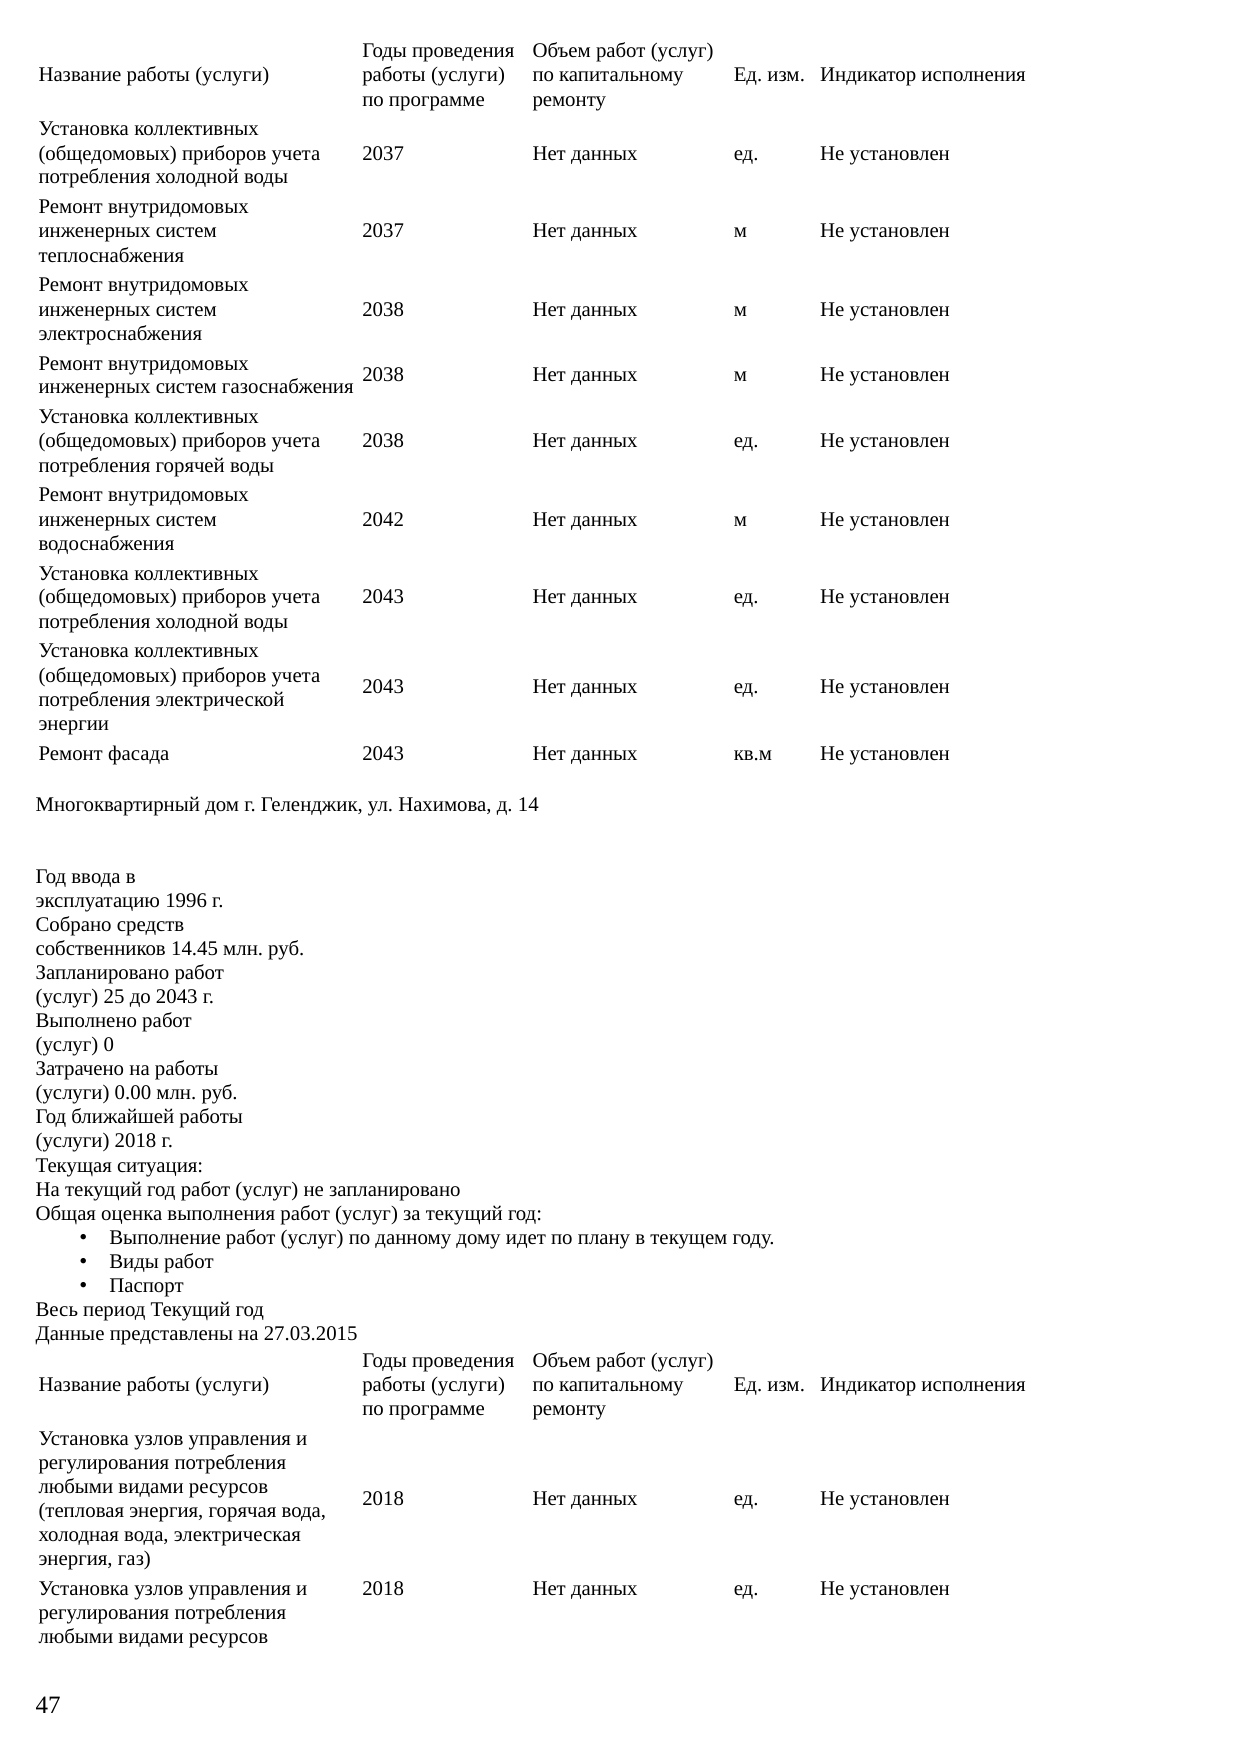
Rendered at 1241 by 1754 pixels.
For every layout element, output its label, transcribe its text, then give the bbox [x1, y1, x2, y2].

table_cell м [731, 348, 817, 401]
text Год ввода в эксплуатацию 1996 г. [35, 864, 1205, 912]
table_cell Нет данных [529, 1573, 731, 1651]
table_cell Установка узлов управления и регулирования потребления любыми видами ресурсов [35, 1573, 359, 1651]
table_cell Не установлен [817, 270, 1076, 347]
table_cell [1076, 636, 1205, 738]
table_cell Не установлен [817, 558, 1076, 636]
table_cell Не установлен [817, 114, 1076, 191]
table_cell Ремонт внутридомовых инженерных систем водоснабжения [35, 480, 359, 557]
table_cell Не установлен [817, 348, 1076, 401]
table_cell [1076, 114, 1205, 191]
table_cell 2043 [359, 738, 529, 767]
table_header Объем работ (услуг) по капитальному ремонту [529, 35, 731, 113]
table_cell Нет данных [529, 480, 731, 557]
table_header Годы проведения работы (услуги) по программе [359, 1345, 529, 1423]
table_cell ед. [731, 114, 817, 191]
table_cell 2037 [359, 114, 529, 191]
table_cell Нет данных [529, 558, 731, 636]
table_header Название работы (услуги) [35, 35, 359, 113]
text На текущий год работ (услуг) не запланировано [35, 1177, 1205, 1201]
text Текущая ситуация: [35, 1152, 1205, 1177]
table_cell 2042 [359, 480, 529, 557]
table_cell 2038 [359, 270, 529, 347]
table_cell Не установлен [817, 1423, 1076, 1573]
table_cell 2037 [359, 191, 529, 269]
table_cell Нет данных [529, 401, 731, 479]
table_cell Нет данных [529, 348, 731, 401]
table_cell ед. [731, 1573, 817, 1651]
table_cell Нет данных [529, 270, 731, 347]
table_cell Не установлен [817, 401, 1076, 479]
table_cell Нет данных [529, 1423, 731, 1573]
table_cell 2018 [359, 1423, 529, 1573]
table_cell кв.м [731, 738, 817, 767]
table_cell ед. [731, 1423, 817, 1573]
table_cell [1076, 270, 1205, 347]
table_cell Ремонт внутридомовых инженерных систем электроснабжения [35, 270, 359, 347]
text Выполнено работ (услуг) 0 [35, 1008, 1205, 1056]
table_cell Ремонт фасада [35, 738, 359, 767]
text Многоквартирный дом г. Геленджик, ул. Нахимова, д. 14 [35, 792, 1205, 816]
table_cell [1076, 191, 1205, 269]
table_cell Нет данных [529, 114, 731, 191]
list Виды работ [79, 1249, 1205, 1273]
text Данные представлены на 27.03.2015 [35, 1321, 1205, 1345]
table_cell 2038 [359, 401, 529, 479]
table_cell Ремонт внутридомовых инженерных систем теплоснабжения [35, 191, 359, 269]
table_cell [1076, 480, 1205, 557]
table_cell 2018 [359, 1573, 529, 1651]
table_header Объем работ (услуг) по капитальному ремонту [529, 1345, 731, 1423]
table_cell [1076, 558, 1205, 636]
table_cell [1076, 348, 1205, 401]
table_header Индикатор исполнения [817, 1345, 1205, 1423]
text Затрачено на работы (услуги) 0.00 млн. руб. [35, 1056, 1205, 1104]
table_header Ед. изм. [731, 35, 817, 113]
table_cell [1076, 738, 1205, 767]
table_cell Ремонт внутридомовых инженерных систем газоснабжения [35, 348, 359, 401]
table_cell Нет данных [529, 738, 731, 767]
table_cell 2038 [359, 348, 529, 401]
table_header Годы проведения работы (услуги) по программе [359, 35, 529, 113]
table_cell Не установлен [817, 738, 1076, 767]
text Общая оценка выполнения работ (услуг) за текущий год: [35, 1201, 1205, 1225]
table_cell ед. [731, 636, 817, 738]
table_cell 2043 [359, 558, 529, 636]
list Паспорт [79, 1273, 1205, 1297]
table_cell Не установлен [817, 480, 1076, 557]
table_cell Не установлен [817, 636, 1076, 738]
text Весь период Текущий год [35, 1297, 1205, 1321]
table_cell [1076, 401, 1205, 479]
text Год ближайшей работы (услуги) 2018 г. [35, 1104, 1205, 1152]
table_cell Установка коллективных (общедомовых) приборов учета потребления холодной воды [35, 114, 359, 191]
table_cell 2043 [359, 636, 529, 738]
text Собрано средств собственников 14.45 млн. руб. [35, 912, 1205, 960]
table_header Название работы (услуги) [35, 1345, 359, 1423]
table_cell Нет данных [529, 191, 731, 269]
table_cell м [731, 191, 817, 269]
table_cell Не установлен [817, 1573, 1076, 1651]
table_cell Не установлен [817, 191, 1076, 269]
table_cell Установка коллективных (общедомовых) приборов учета потребления электрической энергии [35, 636, 359, 738]
list Выполнение работ (услуг) по данному дому идет по плану в текущем году. [79, 1225, 1205, 1249]
table_cell ед. [731, 558, 817, 636]
table_cell [1076, 1423, 1205, 1573]
table_header Ед. изм. [731, 1345, 817, 1423]
table_cell Установка коллективных (общедомовых) приборов учета потребления горячей воды [35, 401, 359, 479]
table_cell м [731, 480, 817, 557]
table_cell [1076, 1573, 1205, 1651]
table_cell м [731, 270, 817, 347]
table_cell Установка узлов управления и регулирования потребления любыми видами ресурсов (тепловая энергия, горячая вода, холодная вода, электрическая энергия, газ) [35, 1423, 359, 1573]
table_cell ед. [731, 401, 817, 479]
table_cell Установка коллективных (общедомовых) приборов учета потребления холодной воды [35, 558, 359, 636]
text Запланировано работ (услуг) 25 до 2043 г. [35, 960, 1205, 1008]
table_cell Нет данных [529, 636, 731, 738]
table_header Индикатор исполнения [817, 35, 1205, 113]
